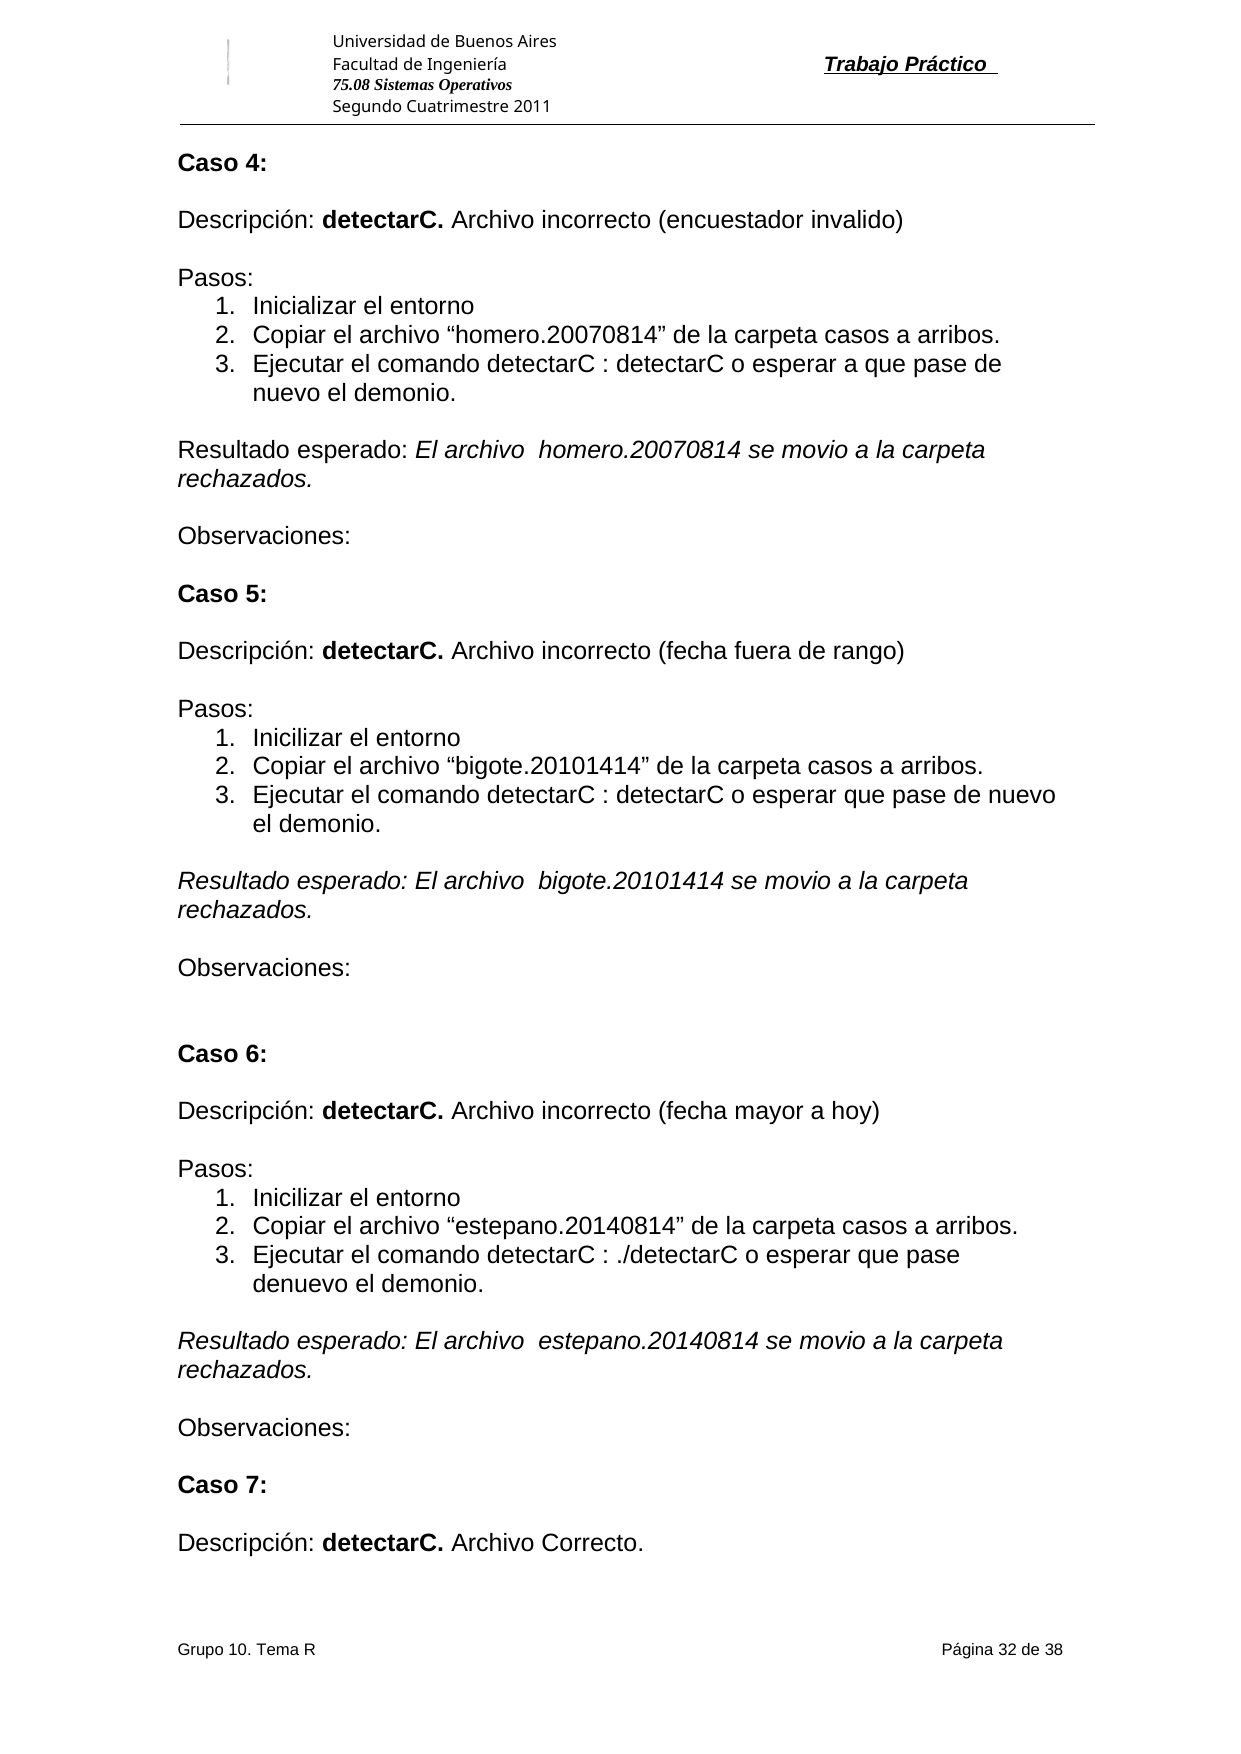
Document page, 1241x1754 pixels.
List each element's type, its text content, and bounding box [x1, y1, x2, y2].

list Ejecutar el comando detectarC : ./detectarC o esperar que pase denuevo el demonio. [215, 1240, 1063, 1298]
text Observaciones: [177, 521, 1063, 550]
text Descripción: detectarC. Archivo incorrecto (fecha mayor a hoy) [177, 1096, 1063, 1125]
list Copiar el archivo “bigote.20101414” de la carpeta casos a arribos. [215, 751, 1063, 780]
text Descripción: detectarC. Archivo incorrecto (encuestador invalido) [177, 205, 1063, 234]
list Ejecutar el comando detectarC : detectarC o esperar que pase de nuevo el demonio. [215, 780, 1063, 838]
text Caso 4: [177, 148, 1063, 176]
text Observaciones: [177, 1413, 1063, 1441]
text Pasos: [177, 263, 1063, 291]
list Inicilizar el entorno [215, 1183, 1063, 1211]
text Caso 6: [177, 1039, 1063, 1068]
text Pasos: [177, 1154, 1063, 1183]
text Pasos: [177, 694, 1063, 723]
text Resultado esperado: El archivo estepano.20140814 se movio a la carpeta rechazados. [177, 1326, 1063, 1384]
list Ejecutar el comando detectarC : detectarC o esperar a que pase de nuevo el demonio. [215, 349, 1063, 406]
text Descripción: detectarC. Archivo incorrecto (fecha fuera de rango) [177, 636, 1063, 665]
list Inicilizar el entorno [215, 723, 1063, 751]
text Observaciones: [177, 953, 1063, 981]
text Resultado esperado: El archivo bigote.20101414 se movio a la carpeta rechazados. [177, 866, 1063, 924]
text Resultado esperado: El archivo homero.20070814 se movio a la carpeta rechazados. [177, 435, 1063, 493]
list Inicializar el entorno [215, 291, 1063, 320]
text Descripción: detectarC. Archivo Correcto. [177, 1528, 1063, 1556]
text Caso 7: [177, 1470, 1063, 1499]
list Copiar el archivo “homero.20070814” de la carpeta casos a arribos. [215, 320, 1063, 349]
list Copiar el archivo “estepano.20140814” de la carpeta casos a arribos. [215, 1211, 1063, 1240]
text Caso 5: [177, 579, 1063, 608]
